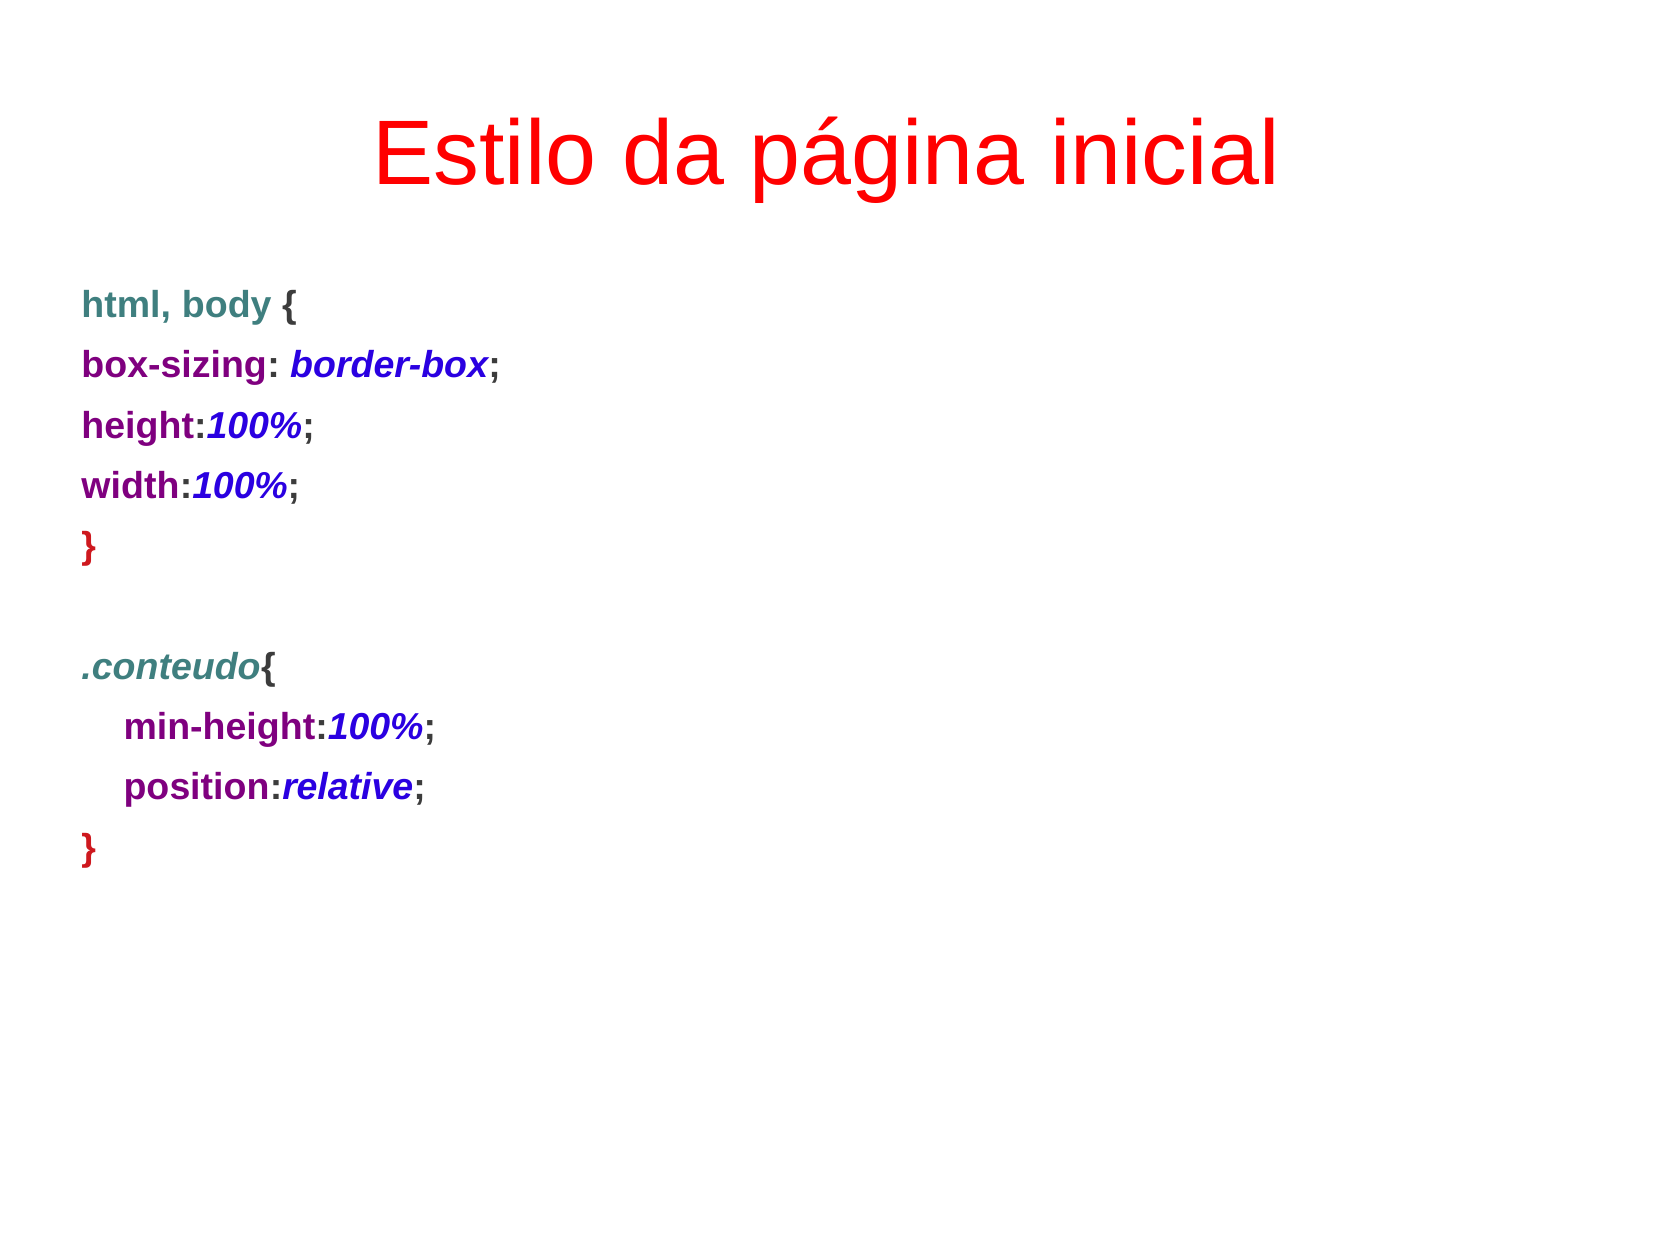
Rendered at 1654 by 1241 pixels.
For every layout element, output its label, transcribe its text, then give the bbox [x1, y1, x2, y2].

title Estilo da página inicial [82, 49, 1571, 257]
list html, body { box-sizing: border-box; height:100%; width:100%; } .conteudo{ min-height:100%; position:relative; } [81, 283, 1570, 1197]
